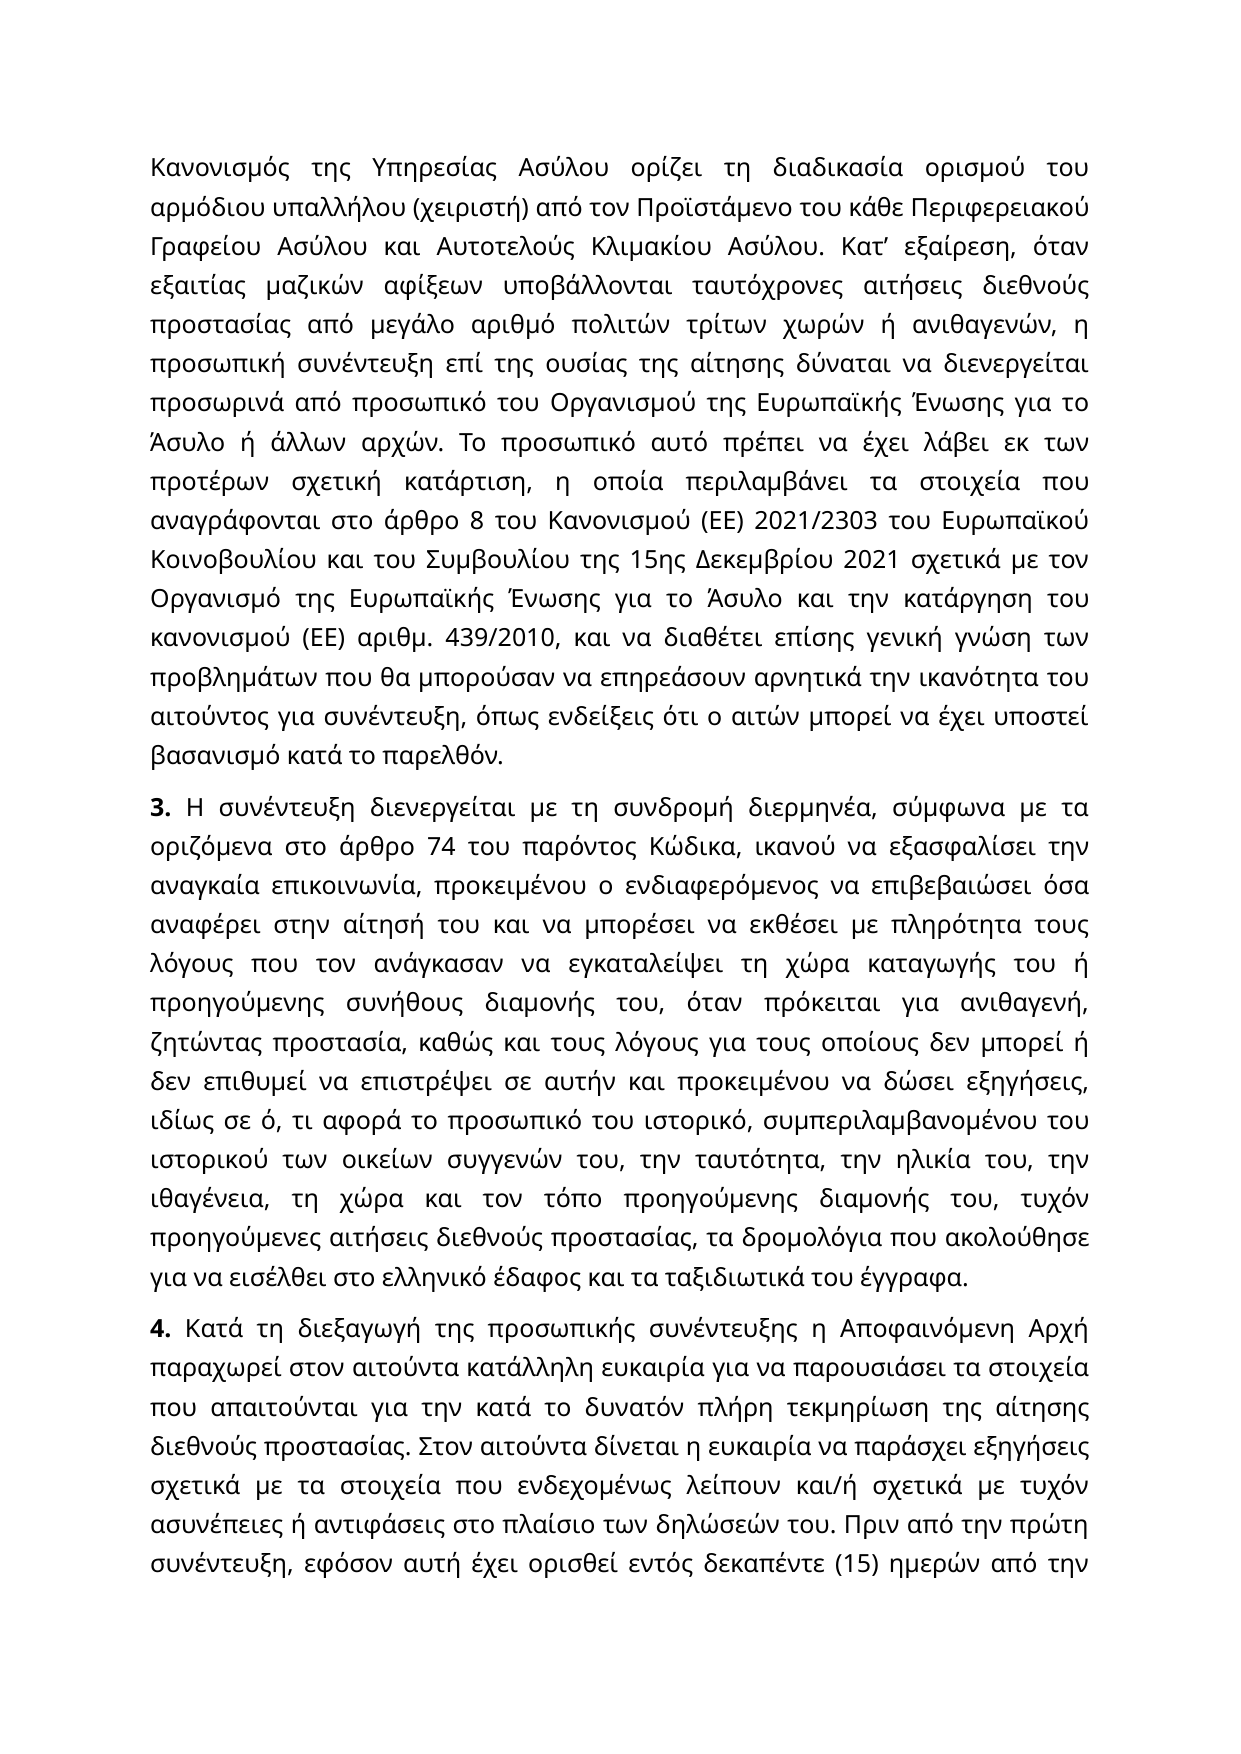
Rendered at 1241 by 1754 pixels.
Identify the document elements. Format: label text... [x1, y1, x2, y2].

text 3. Η συνέντευξη διενεργείται με τη συνδρομή διερμηνέα, σύμφωνα με τα οριζόμενα στο άρθρο 74 του παρόντος Κώδικα, ικανού να εξασφαλίσει την αναγκαία επικοινωνία, προκειμένου ο ενδιαφερόμενος να επιβεβαιώσει όσα αναφέρει στην αίτησή του και να μπορέσει να εκθέσει με πληρότητα τους λόγους που τον ανάγκασαν να εγκαταλείψει τη χώρα καταγωγής του ή προηγούμενης συνήθους διαμονής του, όταν πρόκειται για ανιθαγενή, ζητώντας προστασία, καθώς και τους λόγους για τους οποίους δεν μπορεί ή δεν επιθυμεί να επιστρέψει σε αυτήν και προκειμένου να δώσει εξηγήσεις, ιδίως σε ό, τι αφορά το προσωπικό του ιστορικό, συμπεριλαμβανομένου του ιστορικού των οικείων συγγενών του, την ταυτότητα, την ηλικία του, την ιθαγένεια, τη χώρα και τον τόπο προηγούμενης διαμονής του, τυχόν προηγούμενες αιτήσεις διεθνούς προστασίας, τα δρομολόγια που ακολούθησε για να εισέλθει στο ελληνικό έδαφος και τα ταξιδιωτικά του έγγραφα. [150, 789, 1090, 1293]
text Κανονισμός της Υπηρεσίας Ασύλου ορίζει τη διαδικασία ορισμού του αρμόδιου υπαλλήλου (χειριστή) από τον Προϊστάμενο του κάθε Περιφερειακού Γραφείου Ασύλου και Αυτοτελούς Κλιμακίου Ασύλου. Κατ’ εξαίρεση, όταν εξαιτίας μαζικών αφίξεων υποβάλλονται ταυτόχρονες αιτήσεις διεθνούς προστασίας από μεγάλο αριθμό πολιτών τρίτων χωρών ή ανιθαγενών, η προσωπική συνέντευξη επί της ουσίας της αίτησης δύναται να διενεργείται προσωρινά από προσωπικό του Οργανισμού της Ευρωπαϊκής Ένωσης για το Άσυλο ή άλλων αρχών. Το προσωπικό αυτό πρέπει να έχει λάβει εκ των προτέρων σχετική κατάρτιση, η οποία περιλαμβάνει τα στοιχεία που αναγράφονται στο άρθρο 8 του Κανονισμού (ΕΕ) 2021/2303 του Ευρωπαϊκού Κοινοβουλίου και του Συμβουλίου της 15ης Δεκεμβρίου 2021 σχετικά με τον Οργανισμό της Ευρωπαϊκής Ένωσης για το Άσυλο και την κατάργηση του κανονισμού (ΕΕ) αριθμ. 439/2010, και να διαθέτει επίσης γενική γνώση των προβλημάτων που θα μπορούσαν να επηρεάσουν αρνητικά την ικανότητα του αιτούντος για συνέντευξη, όπως ενδείξεις ότι ο αιτών μπορεί να έχει υποστεί βασανισμό κατά το παρελθόν. [150, 150, 1090, 772]
text 4. Κατά τη διεξαγωγή της προσωπικής συνέντευξης η Αποφαινόμενη Αρχή παραχωρεί στον αιτούντα κατάλληλη ευκαιρία για να παρουσιάσει τα στοιχεία που απαιτούνται για την κατά το δυνατόν πλήρη τεκμηρίωση της αίτησης διεθνούς προστασίας. Στον αιτούντα δίνεται η ευκαιρία να παράσχει εξηγήσεις σχετικά με τα στοιχεία που ενδεχομένως λείπουν και/ή σχετικά με τυχόν ασυνέπειες ή αντιφάσεις στο πλαίσιο των δηλώσεών του. Πριν από την πρώτη συνέντευξη, εφόσον αυτή έχει ορισθεί εντός δεκαπέντε (15) ημερών από την [150, 1311, 1090, 1580]
